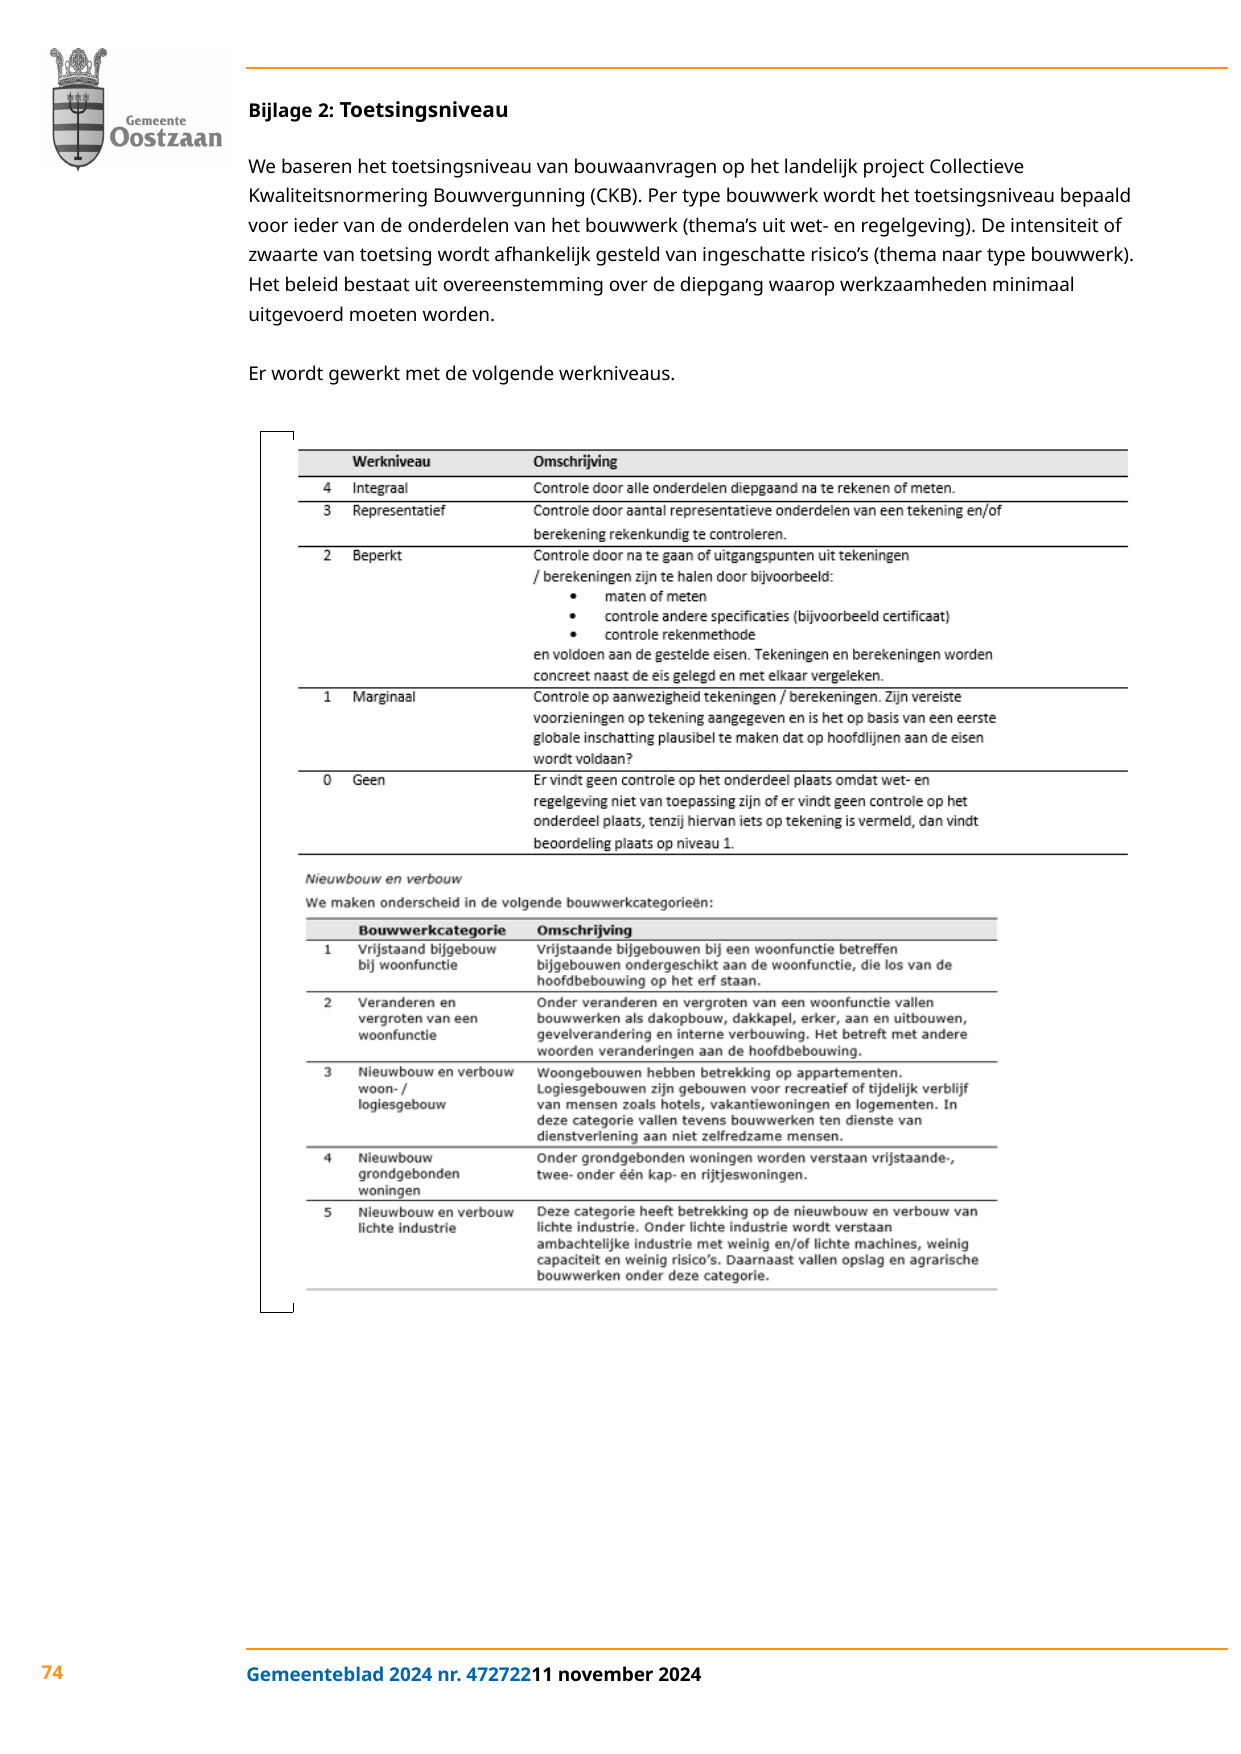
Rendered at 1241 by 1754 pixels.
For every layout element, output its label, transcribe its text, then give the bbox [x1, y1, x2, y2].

picture [41, 47, 231, 172]
text We baseren het toetsingsniveau van bouwaanvragen op het landelijk project Collectieve Kwaliteitsnormering Bouwvergunning (CKB). Per type bouwwerk wordt het toetsingsniveau bepaald voor ieder van de onderdelen van het bouwwerk (thema’s uit wet- en regelgeving). De intensiteit of zwaarte van toetsing wordt afhankelijk gesteld van ingeschatte risico’s (thema naar type bouwwerk). Het beleid bestaat uit overeenstemming over de diepgang waarop werkzaamheden minimaal uitgevoerd moeten worden. [248, 153, 1152, 327]
picture [268, 440, 1173, 1303]
text Er wordt gewerkt met de volgende werkniveaus. [248, 360, 1152, 386]
text Bijlage 2: Toetsingsniveau [248, 95, 1152, 123]
